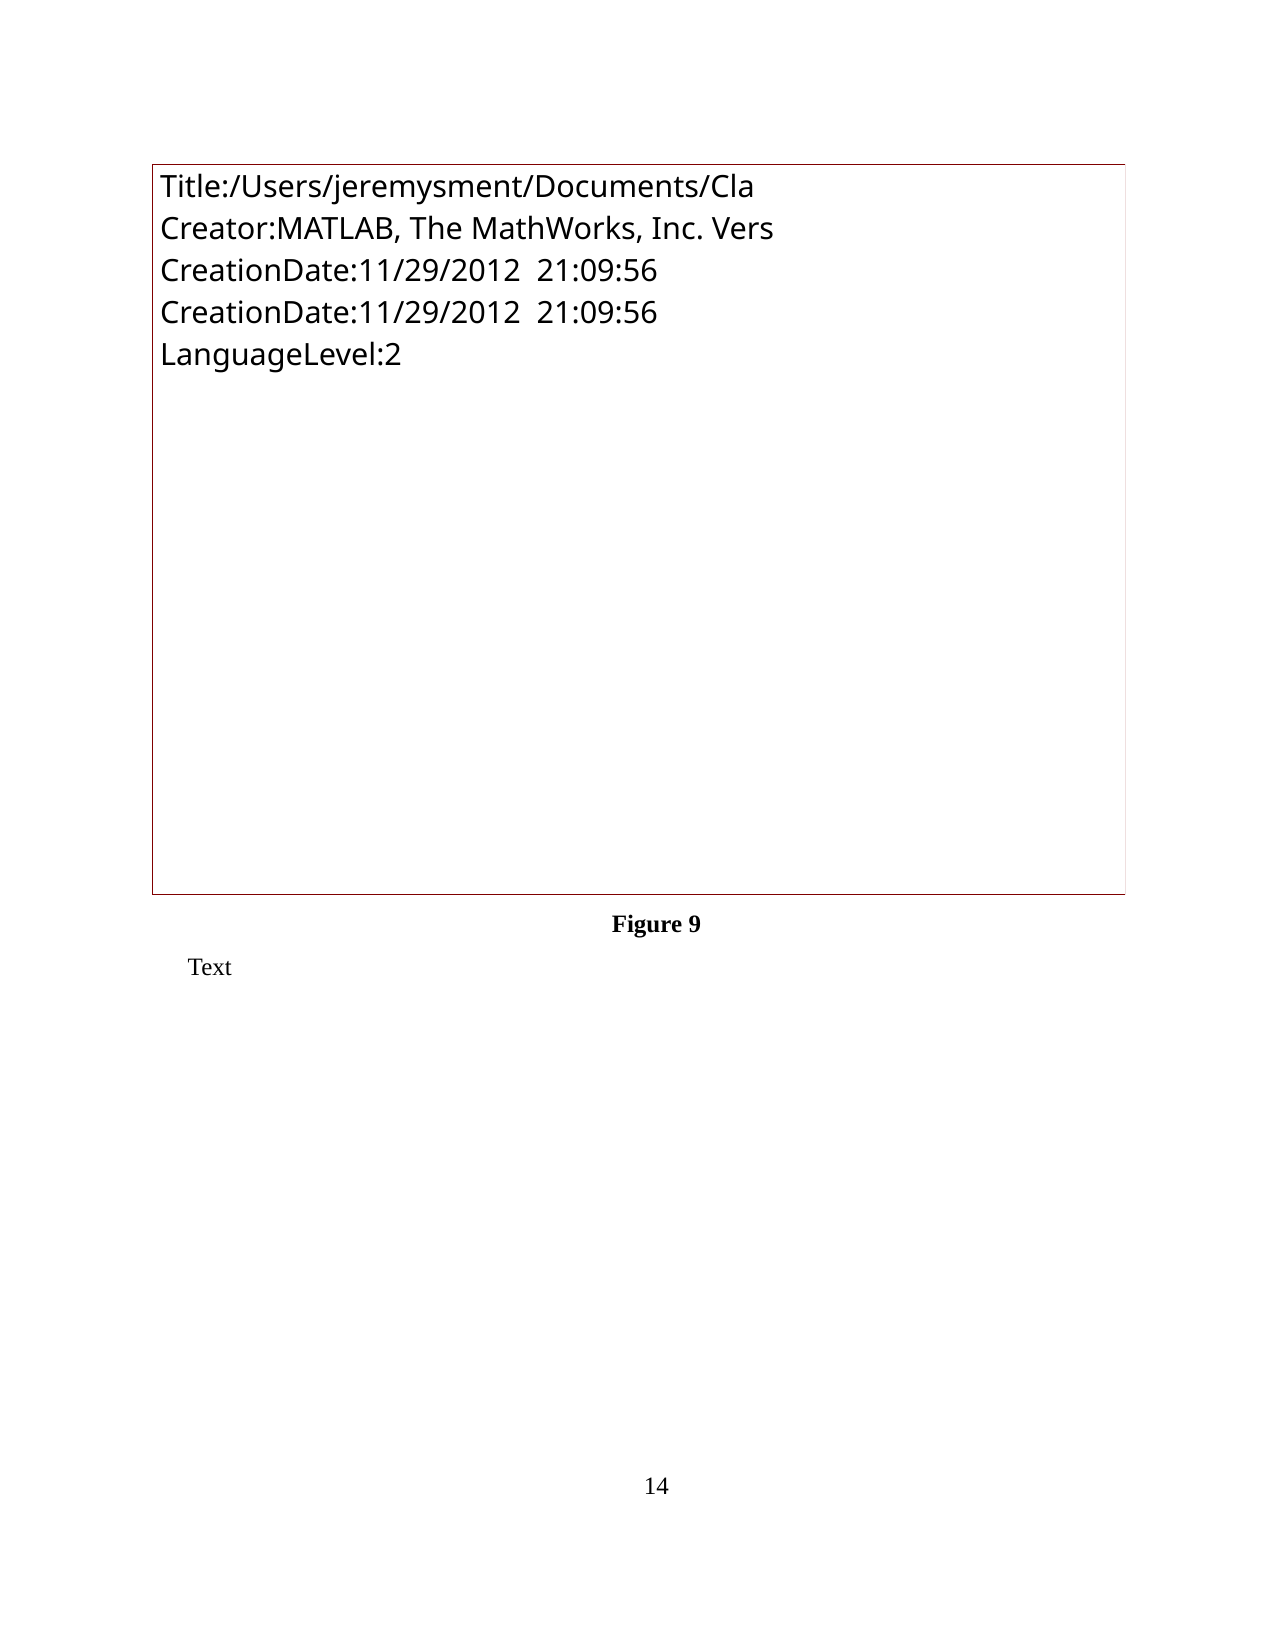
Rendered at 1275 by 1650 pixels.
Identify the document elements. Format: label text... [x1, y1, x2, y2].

text Text [150, 937, 1125, 981]
text [150, 150, 1125, 162]
text Figure 9 [150, 162, 1125, 937]
